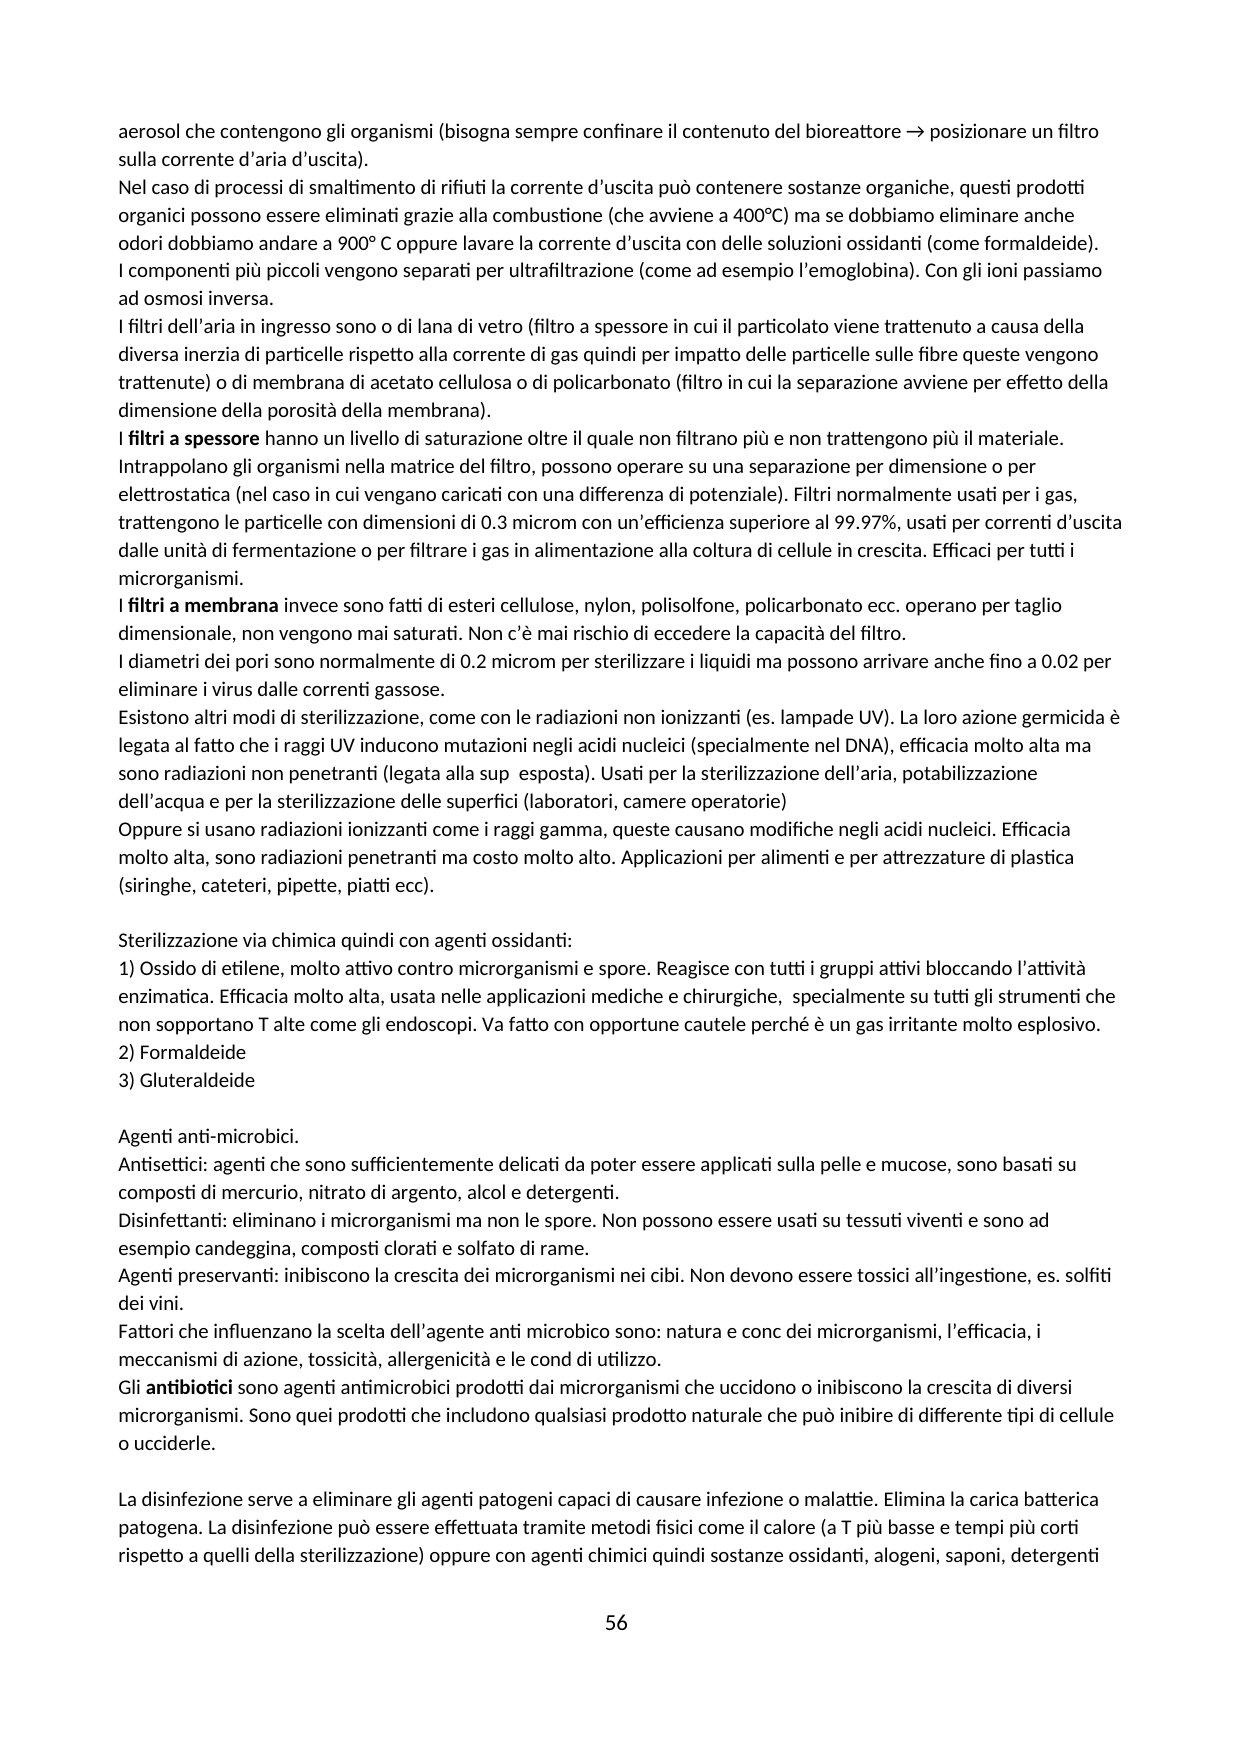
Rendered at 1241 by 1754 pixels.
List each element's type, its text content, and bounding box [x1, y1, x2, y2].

text I diametri dei pori sono normalmente di 0.2 microm per sterilizzare i liquidi ma possono arrivare anche fino a 0.02 per eliminare i virus dalle correnti gassose. Esistono altri modi di sterilizzazione, come con le radiazioni non ionizzanti (es. lampade UV). La loro azione germicida è legata al fatto che i raggi UV inducono mutazioni negli acidi nucleici (specialmente nel DNA), efficacia molto alta ma sono radiazioni non penetranti (legata alla sup esposta). Usati per la sterilizzazione dell’aria, potabilizzazione dell’acqua e per la sterilizzazione delle superfici (laboratori, camere operatorie) Oppure si usano radiazioni ionizzanti come i raggi gamma, queste causano modifiche negli acidi nucleici. Efficacia molto alta, sono radiazioni penetranti ma costo molto alto. Applicazioni per alimenti e per attrezzature di plastica (siringhe, cateteri, pipette, piatti ecc). Sterilizzazione via chimica quindi con agenti ossidanti: 1) Ossido di etilene, molto attivo contro microrganismi e spore. Reagisce con tutti i gruppi attivi bloccando l’attività enzimatica. Efficacia molto alta, usata nelle applicazioni mediche e chirurgiche, specialmente su tutti gli strumenti che non sopportano T alte come gli endoscopi. Va fatto con opportune cautele perché è un gas irritante molto esplosivo. 2) Formaldeide 3) Gluteraldeide Agenti anti-microbici. [118, 648, 1124, 1148]
text aerosol che contengono gli organismi (bisogna sempre confinare il contenuto del bioreattore → posizionare un filtro sulla corrente d’aria d’uscita). Nel caso di processi di smaltimento di rifiuti la corrente d’uscita può contenere sostanze organiche, questi prodotti organici possono essere eliminati grazie alla combustione (che avviene a 400°C) ma se dobbiamo eliminare anche odori dobbiamo andare a 900° C oppure lavare la corrente d’uscita con delle soluzioni ossidanti (come formaldeide). I componenti più piccoli vengono separati per ultrafiltrazione (come ad esempio l’emoglobina). Con gli ioni passiamo ad osmosi inversa. I filtri dell’aria in ingresso sono o di lana di vetro (filtro a spessore in cui il particolato viene trattenuto a causa della diversa inerzia di particelle rispetto alla corrente di gas quindi per impatto delle particelle sulle fibre queste vengono trattenute) o di membrana di acetato cellulosa o di policarbonato (filtro in cui la separazione avviene per effetto della dimensione della porosità della membrana). I filtri a spessore hanno un livello di saturazione oltre il quale non filtrano più e non trattengono più il materiale. Intrappolano gli organismi nella matrice del filtro, possono operare su una separazione per dimensione o per elettrostatica (nel caso in cui vengano caricati con una differenza di potenziale). Filtri normalmente usati per i gas, trattengono le particelle con dimensioni di 0.3 microm con un’efficienza superiore al 99.97%, usati per correnti d’uscita dalle unità di fermentazione o per filtrare i gas in alimentazione alla coltura di cellule in crescita. Efficaci per tutti i microrganismi. I filtri a membrana invece sono fatti di esteri cellulose, nylon, polisolfone, policarbonato ecc. operano per taglio dimensionale, non vengono mai saturati. Non c’è mai rischio di eccedere la capacità del filtro. [118, 118, 1124, 646]
text Disinfettanti: eliminano i microrganismi ma non le spore. Non possono essere usati su tessuti viventi e sono ad esempio candeggina, composti clorati e solfato di rame. Agenti preservanti: inibiscono la crescita dei microrganismi nei cibi. Non devono essere tossici all’ingestione, es. solfiti dei vini. Fattori che influenzano la scelta dell’agente anti microbico sono: natura e conc dei microrganismi, l’efficacia, i meccanismi di azione, tossicità, allergenicità e le cond di utilizzo. Gli antibiotici sono agenti antimicrobici prodotti dai microrganismi che uccidono o inibiscono la crescita di diversi microrganismi. Sono quei prodotti che includono qualsiasi prodotto naturale che può inibire di differente tipi di cellule o ucciderle. La disinfezione serve a eliminare gli agenti patogeni capaci di causare infezione o malattie. Elimina la carica batterica patogena. La disinfezione può essere effettuata tramite metodi fisici come il calore (a T più basse e tempi più corti rispetto a quelli della sterilizzazione) oppure con agenti chimici quindi sostanze ossidanti, alogeni, saponi, detergenti [118, 1207, 1124, 1567]
text Antisettici: agenti che sono sufficientemente delicati da poter essere applicati sulla pelle e mucose, sono basati su composti di mercurio, nitrato di argento, alcol e detergenti. [118, 1151, 1124, 1204]
